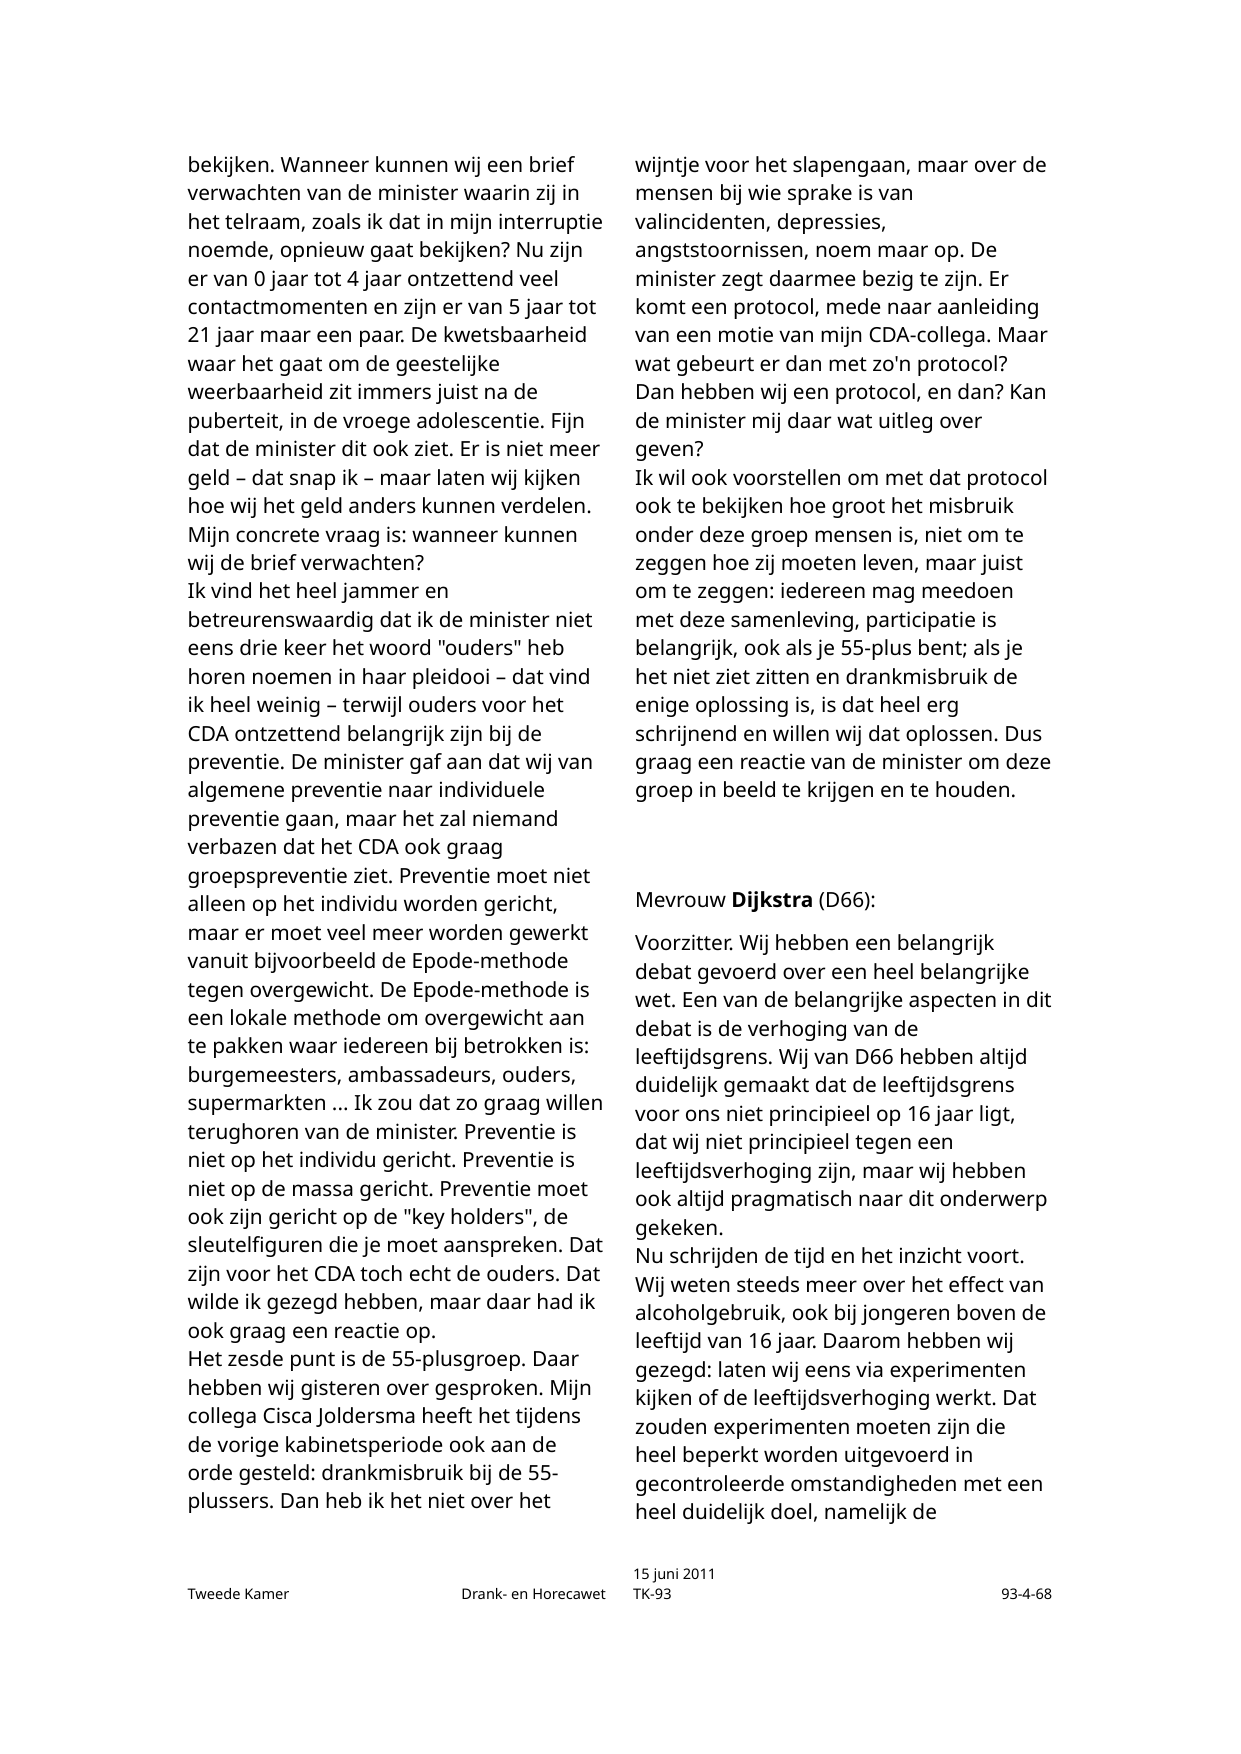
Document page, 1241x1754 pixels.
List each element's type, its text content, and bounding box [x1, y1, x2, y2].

text Ik wil ook voorstellen om met dat protocol ook te bekijken hoe groot het misbruik onder deze groep mensen is, niet om te zeggen hoe zij moeten leven, maar juist om te zeggen: iedereen mag meedoen met deze samenleving, participatie is belangrijk, ook als je 55-plus bent; als je het niet ziet zitten en drankmisbruik de enige oplossing is, is dat heel erg schrijnend en willen wij dat oplossen. Dus graag een reactie van de minister om deze groep in beeld te krijgen en te houden. [635, 463, 1053, 804]
text Voorzitter. Wij hebben een belangrijk debat gevoerd over een heel belangrijke wet. Een van de belangrijke aspecten in dit debat is de verhoging van de leeftijdsgrens. Wij van D66 hebben altijd duidelijk gemaakt dat de leeftijdsgrens voor ons niet principieel op 16 jaar ligt, dat wij niet principieel tegen een leeftijdsverhoging zijn, maar wij hebben ook altijd pragmatisch naar dit onderwerp gekeken. [635, 928, 1053, 1241]
text  [635, 834, 1053, 862]
text bekijken. Wanneer kunnen wij een brief verwachten van de minister waarin zij in het telraam, zoals ik dat in mijn interruptie noemde, opnieuw gaat bekijken? Nu zijn er van 0 jaar tot 4 jaar ontzettend veel contactmomenten en zijn er van 5 jaar tot 21 jaar maar een paar. De kwetsbaarheid waar het gaat om de geestelijke weerbaarheid zit immers juist na de puberteit, in de vroege adolescentie. Fijn dat de minister dit ook ziet. Er is niet meer geld – dat snap ik – maar laten wij kijken hoe wij het geld anders kunnen verdelen. Mijn concrete vraag is: wanneer kunnen wij de brief verwachten? [187, 150, 605, 577]
text Het zesde punt is de 55-plusgroep. Daar hebben wij gisteren over gesproken. Mijn collega Cisca Joldersma heeft het tijdens de vorige kabinetsperiode ook aan de orde gesteld: drankmisbruik bij de 55-plussers. Dan heb ik het niet over het [187, 1344, 605, 1515]
text Nu schrijden de tijd en het inzicht voort. Wij weten steeds meer over het effect van alcoholgebruik, ook bij jongeren boven de leeftijd van 16 jaar. Daarom hebben wij gezegd: laten wij eens via experimenten kijken of de leeftijdsverhoging werkt. Dat zouden experimenten moeten zijn die heel beperkt worden uitgevoerd in gecontroleerde omstandigheden met een heel duidelijk doel, namelijk de [635, 1241, 1053, 1526]
text wijntje voor het slapengaan, maar over de mensen bij wie sprake is van valincidenten, depressies, angststoornissen, noem maar op. De minister zegt daarmee bezig te zijn. Er komt een protocol, mede naar aanleiding van een motie van mijn CDA-collega. Maar wat gebeurt er dan met zo'n protocol? Dan hebben wij een protocol, en dan? Kan de minister mij daar wat uitleg over geven? [635, 150, 1053, 463]
text Mevrouw Dijkstra (D66): [635, 885, 1053, 913]
text Ik vind het heel jammer en betreurenswaardig dat ik de minister niet eens drie keer het woord "ouders" heb horen noemen in haar pleidooi – dat vind ik heel weinig – terwijl ouders voor het CDA ontzettend belangrijk zijn bij de preventie. De minister gaf aan dat wij van algemene preventie naar individuele preventie gaan, maar het zal niemand verbazen dat het CDA ook graag groepspreventie ziet. Preventie moet niet alleen op het individu worden gericht, maar er moet veel meer worden gewerkt vanuit bijvoorbeeld de Epode-methode tegen overgewicht. De Epode-methode is een lokale methode om overgewicht aan te pakken waar iedereen bij betrokken is: burgemeesters, ambassadeurs, ouders, supermarkten ... Ik zou dat zo graag willen terughoren van de minister. Preventie is niet op het individu gericht. Preventie is niet op de massa gericht. Preventie moet ook zijn gericht op de "key holders", de sleutelfiguren die je moet aanspreken. Dat zijn voor het CDA toch echt de ouders. Dat wilde ik gezegd hebben, maar daar had ik ook graag een reactie op. [187, 577, 605, 1344]
